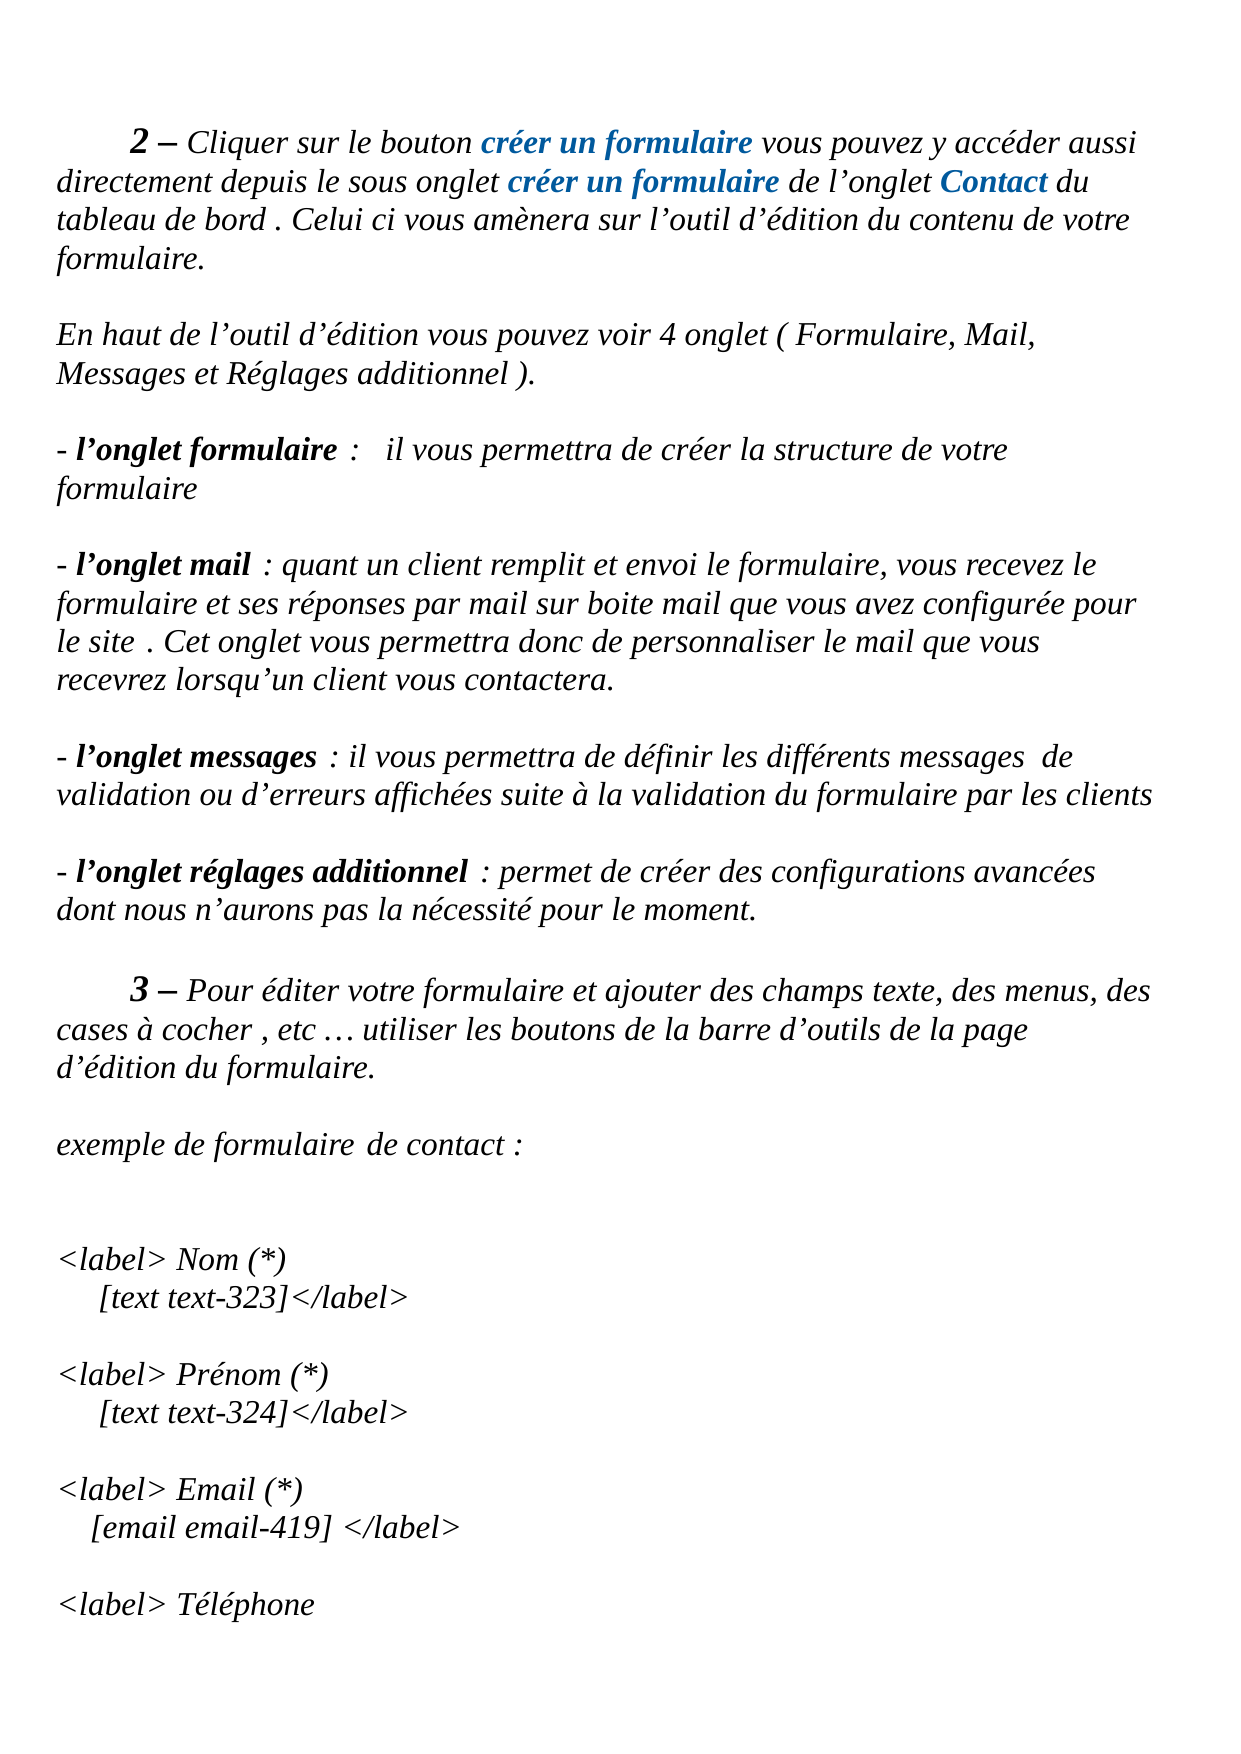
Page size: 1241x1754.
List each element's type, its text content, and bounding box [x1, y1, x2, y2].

text - l’onglet mail : quant un client remplit et envoi le formulaire, vous recevez le formulaire et ses réponses par mail sur boite mail que vous avez configurée pour le site . Cet onglet vous permettra donc de personnaliser le mail que vous recevrez lorsqu’un client vous contactera. [56, 544, 1157, 698]
text - l’onglet réglages additionnel : permet de créer des configurations avancées dont nous n’aurons pas la nécessité pour le moment. [56, 851, 1157, 928]
text exemple de formulaire de contact : [56, 1124, 1157, 1163]
text [text text-324]</label> [56, 1393, 1157, 1431]
text - l’onglet formulaire : il vous permettra de créer la structure de votre formulaire [56, 429, 1157, 506]
text <label> Téléphone [56, 1584, 1157, 1623]
text <label> Email (*) [56, 1469, 1157, 1508]
text <label> Nom (*) [56, 1239, 1157, 1278]
text - l’onglet messages : il vous permettra de définir les différents messages de validation ou d’erreurs affichées suite à la validation du formulaire par les clients [56, 736, 1157, 813]
text <label> Prénom (*) [56, 1354, 1157, 1393]
text 2 – Cliquer sur le bouton créer un formulaire vous pouvez y accéder aussi directement depuis le sous onglet créer un formulaire de l’onglet Contact du tableau de bord . Celui ci vous amènera sur l’outil d’édition du contenu de votre formulaire. [56, 118, 1157, 276]
text [text text-323]</label> [56, 1278, 1157, 1316]
text En haut de l’outil d’édition vous pouvez voir 4 onglet ( Formulaire, Mail, Messages et Réglages additionnel ). [56, 314, 1157, 391]
text 3 – Pour éditer votre formulaire et ajouter des champs texte, des menus, des cases à cocher , etc … utiliser les boutons de la barre d’outils de la page d’édition du formulaire. [56, 966, 1157, 1086]
text [email email-419] </label> [56, 1508, 1157, 1546]
